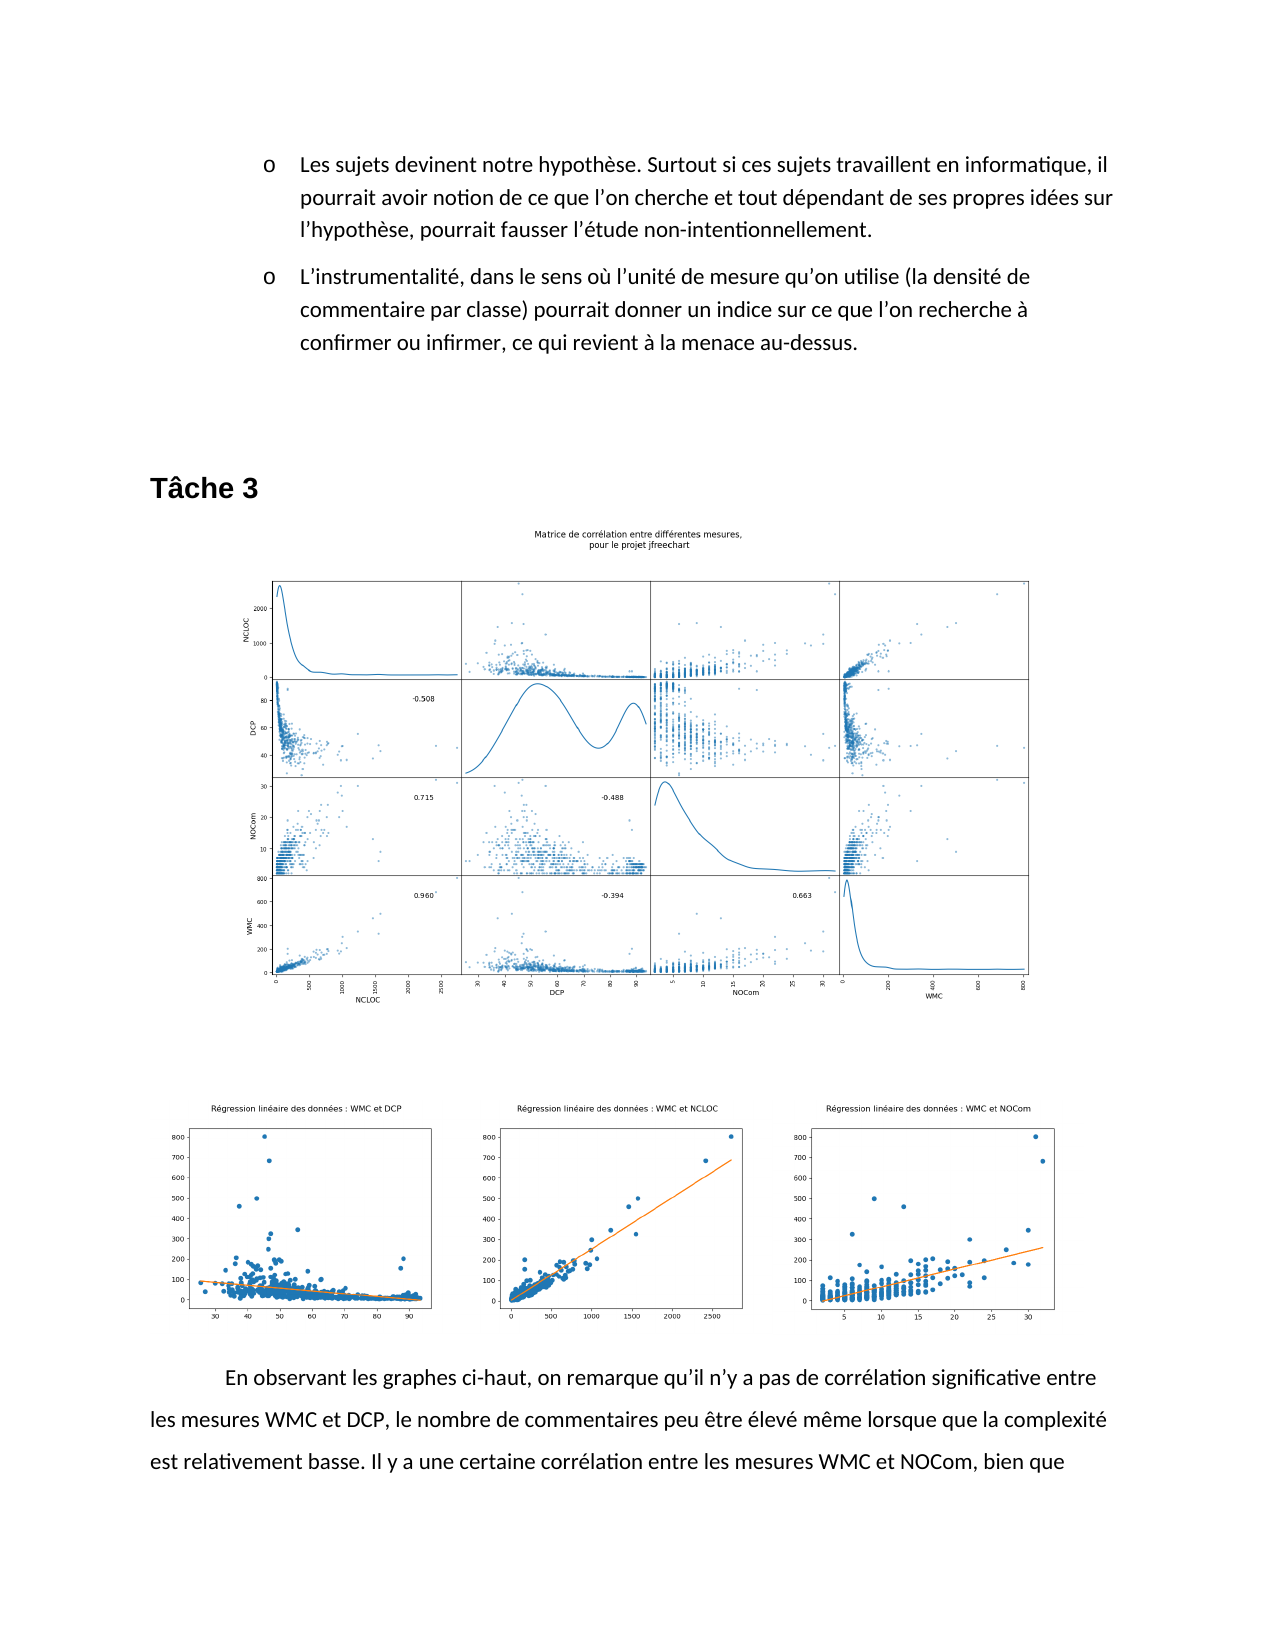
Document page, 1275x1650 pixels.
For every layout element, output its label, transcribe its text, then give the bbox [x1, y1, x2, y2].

list L’instrumentalité, dans le sens où l’unité de mesure qu’on utilise (la densité de commentaire par classe) pourrait donner un indice sur ce que l’on recherche à confirmer ou infirmer, ce qui revient à la menace au-dessus. [262, 262, 1125, 356]
text En observant les graphes ci-haut, on remarque qu’il n’y a pas de corrélation significative entre les mesures WMC et DCP, le nombre de commentaires peu être élevé même lorsque que la complexité est relativement basse. Il y a une certaine corrélation entre les mesures WMC et NOCom, bien que [150, 1363, 1125, 1475]
subtitle Tâche 3 [150, 472, 1125, 505]
list Les sujets devinent notre hypothèse. Surtout si ces sujets travaillent en informatique, il pourrait avoir notion de ce que l’on cherche et tout dépendant de ses propres idées sur l’hypothèse, pourrait fausser l’étude non-intentionnellement. [262, 150, 1125, 243]
